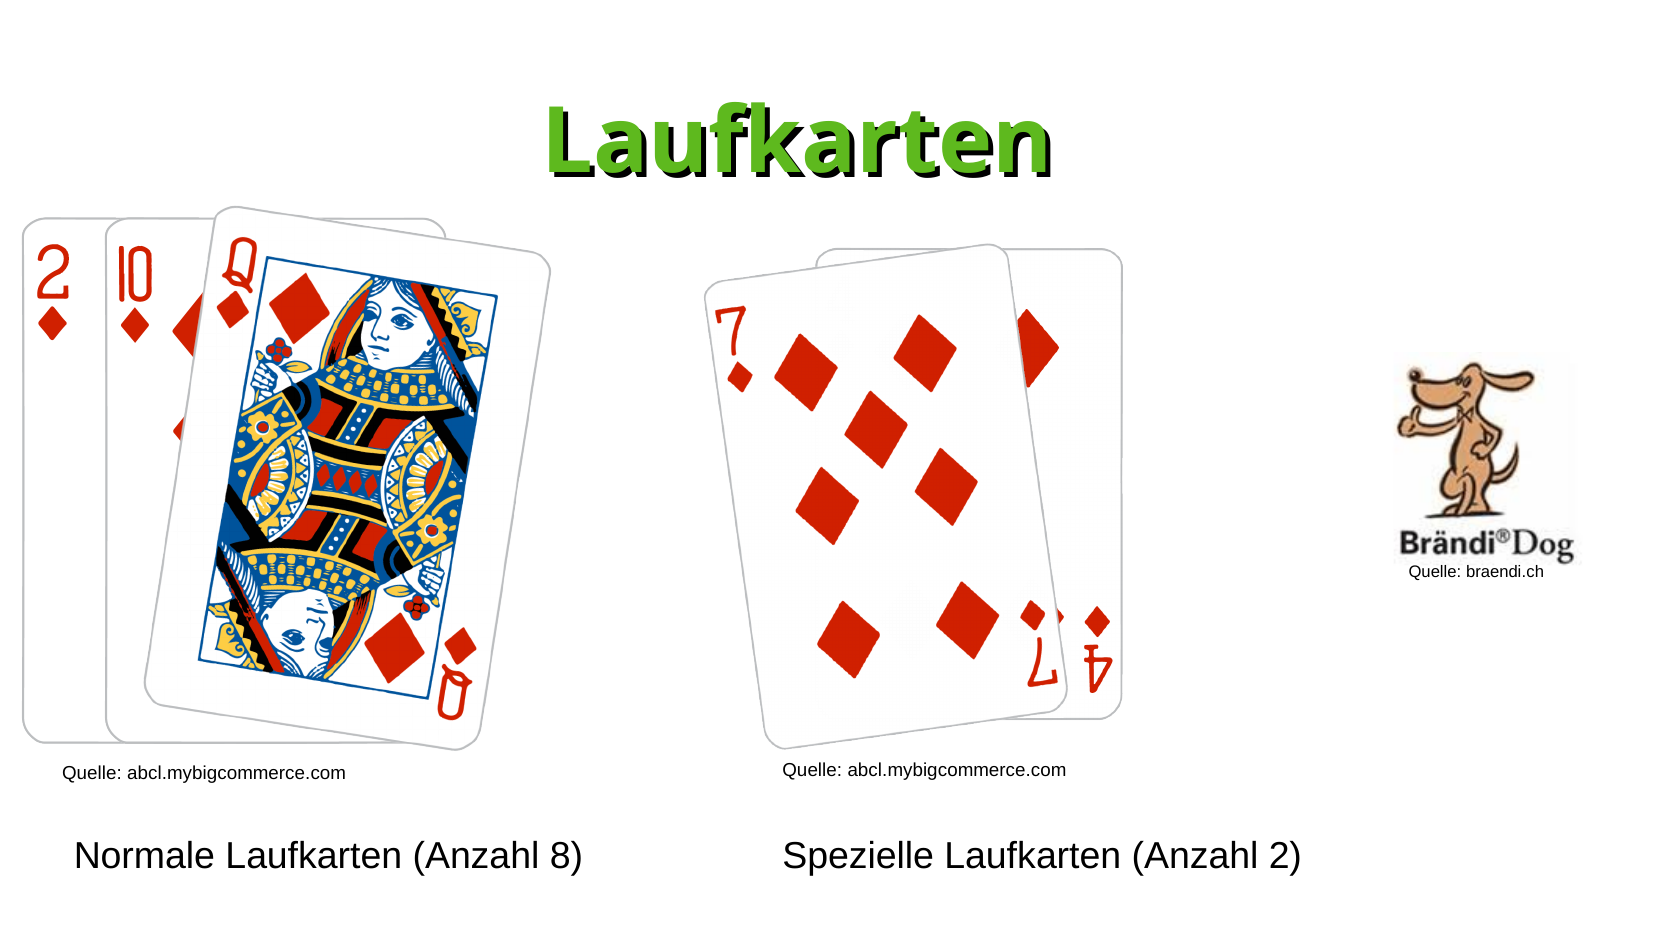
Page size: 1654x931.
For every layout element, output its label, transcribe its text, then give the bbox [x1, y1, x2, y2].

text_box Spezielle Laufkarten (Anzahl 2) [767, 826, 1418, 926]
text_box Quelle: braendi.ch [1393, 555, 1607, 589]
text_box Quelle: abcl.mybigcommerce.com [47, 755, 473, 792]
picture [1294, 352, 1654, 578]
picture [701, 240, 1125, 752]
picture [20, 201, 556, 756]
text_box Normale Laufkarten (Anzahl 8) [59, 826, 638, 926]
text_box Quelle: abcl.mybigcommerce.com [767, 751, 1134, 788]
title Laufkarten [47, 59, 1548, 215]
